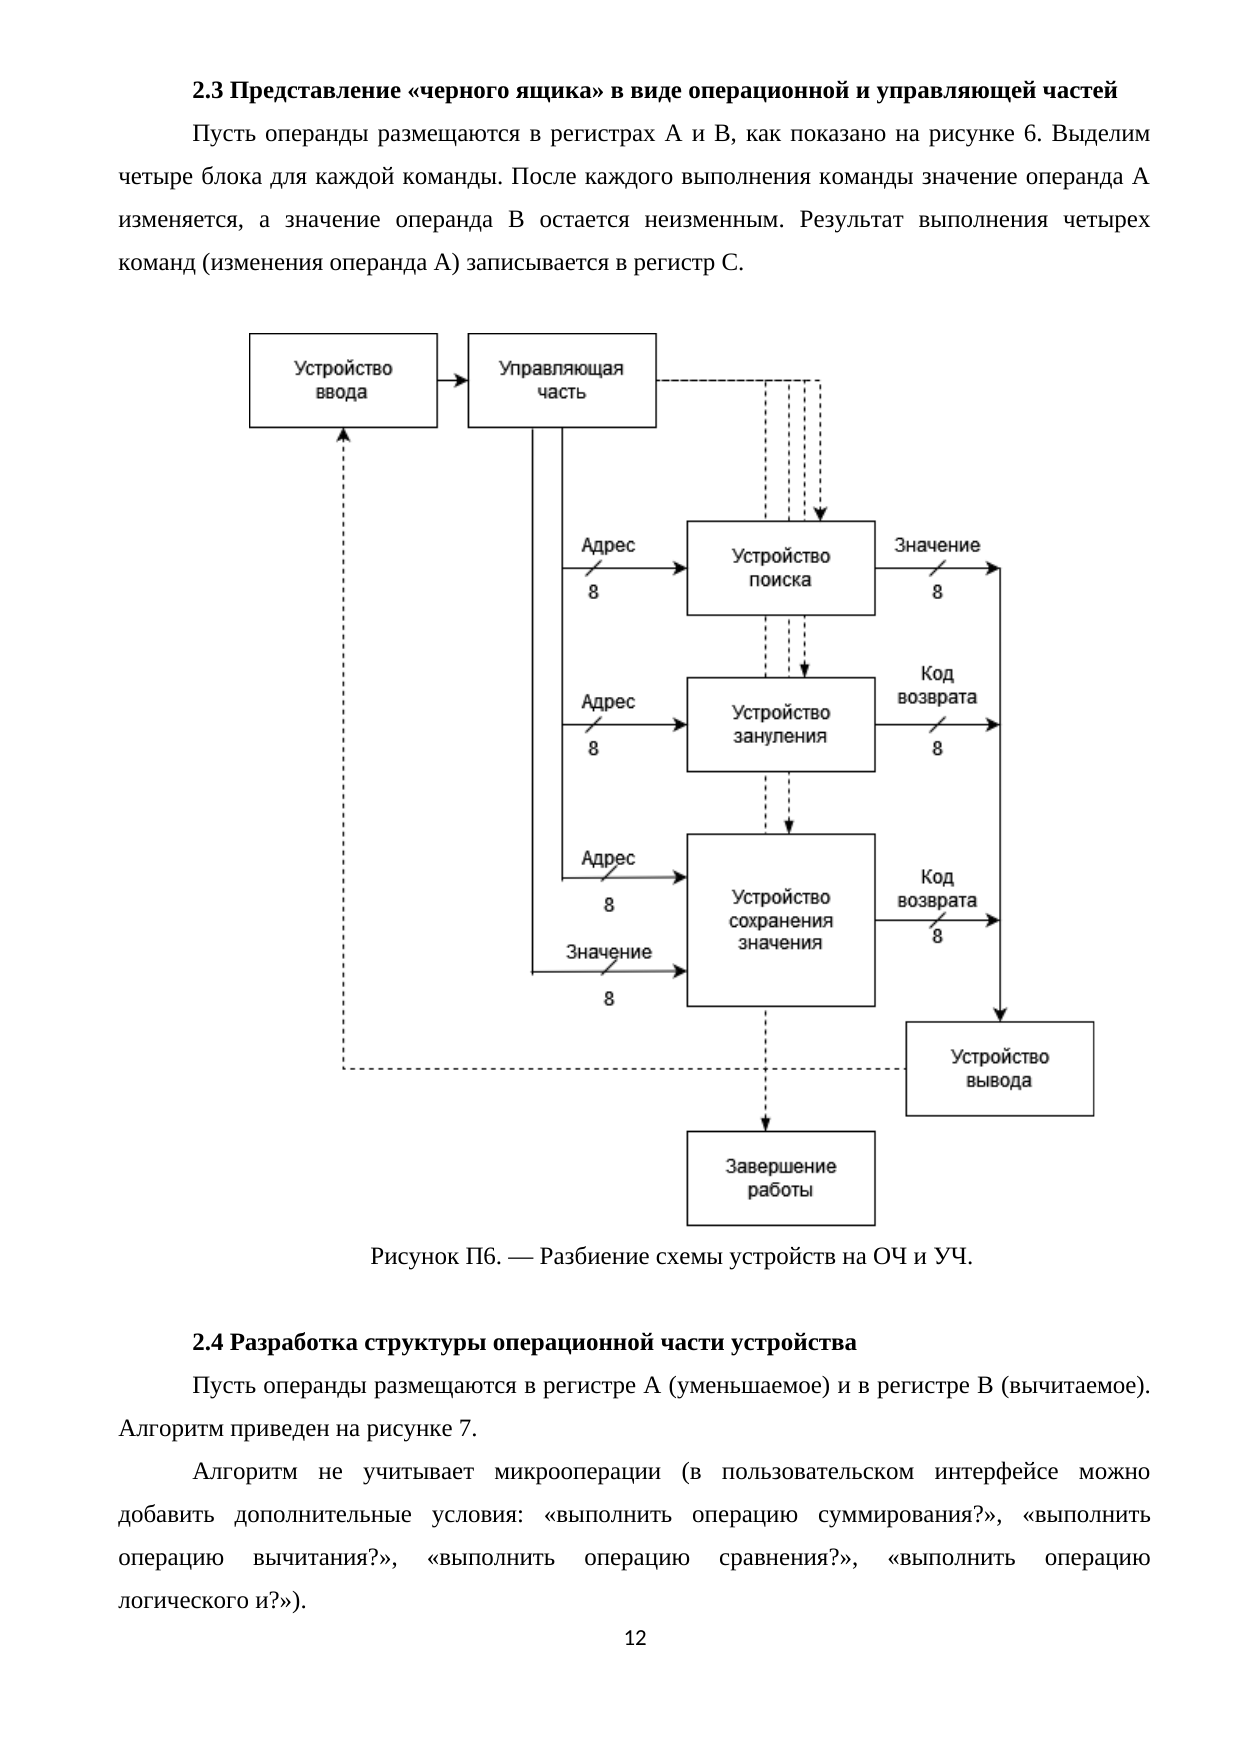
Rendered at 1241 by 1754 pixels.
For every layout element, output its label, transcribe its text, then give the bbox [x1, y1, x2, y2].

text 2.4 Разработка структуры операционной части устройства [118, 1327, 1152, 1355]
text Алгоритм не учитывает микрооперации (в пользовательском интерфейсе можно добавить дополнительные условия: «выполнить операцию суммирования?», «выполнить операцию вычитания?», «выполнить операцию сравнения?», «выполнить операцию логического и?»). [118, 1456, 1152, 1614]
text Пусть операнды размещаются в регистре А (уменьшаемое) и в регистре В (вычитаемое). Алгоритм приведен на рисунке 7. [118, 1370, 1152, 1442]
text Рисунок П6. — Разбиение схемы устройств на ОЧ и УЧ. [118, 1241, 1152, 1270]
text 2.3 Представление «черного ящика» в виде операционной и управляющей частей [118, 75, 1152, 104]
text Пусть операнды размещаются в регистрах А и В, как показано на рисунке 6. Выделим четыре блока для каждой команды. После каждого выполнения команды значение операнда А изменяется, а значение операнда В остается неизменным. Результат выполнения четырех команд (изменения операнда А) записывается в регистр С. [118, 118, 1152, 276]
